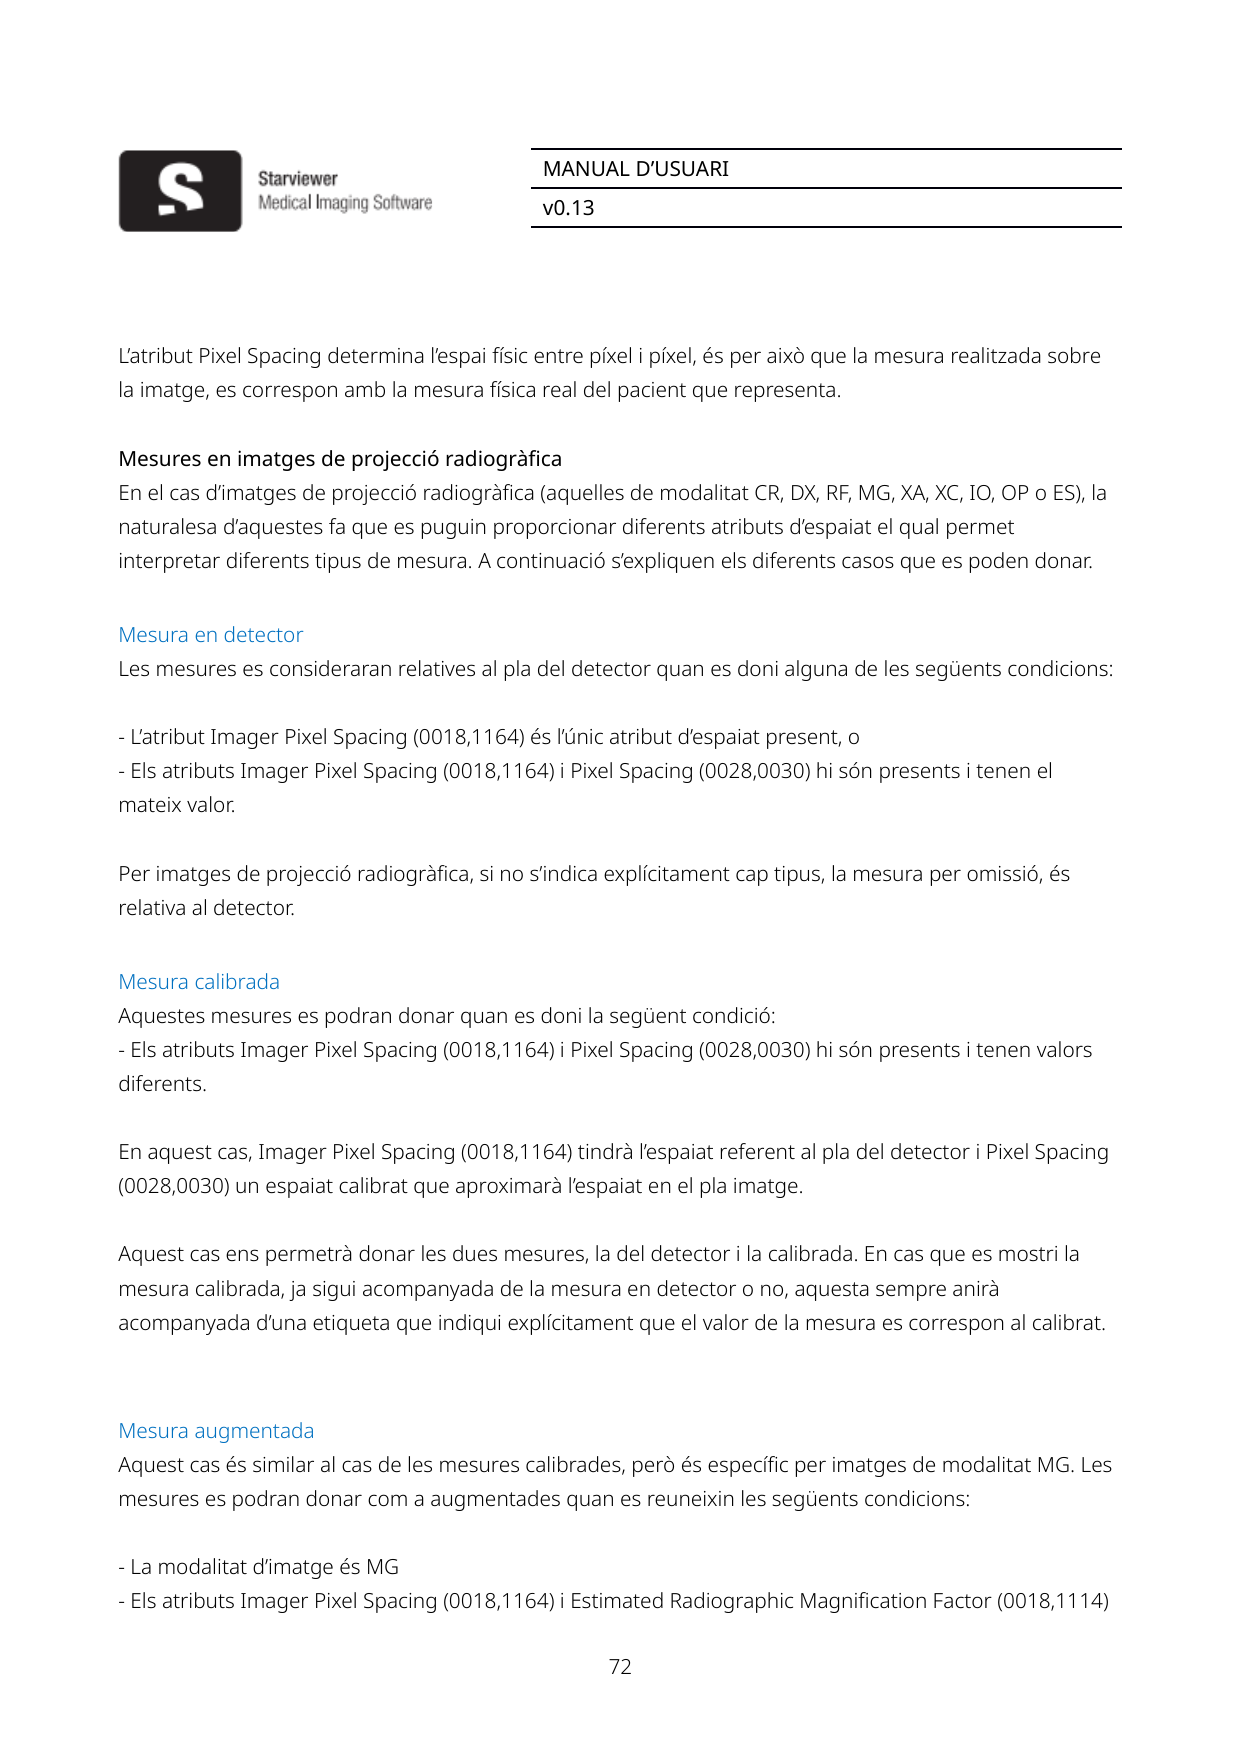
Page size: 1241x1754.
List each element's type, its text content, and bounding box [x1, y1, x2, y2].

text - Els atributs Imager Pixel Spacing (0018,1164) i Pixel Spacing (0028,0030) hi són presents i tenen valors diferents. [118, 1035, 1122, 1098]
text Les mesures es consideraran relatives al pla del detector quan es doni alguna de les següents condicions: [118, 654, 1122, 683]
text Per imatges de projecció radiogràfica, si no s’indica explícitament cap tipus, la mesura per omissió, és relativa al detector. [118, 859, 1122, 921]
text L’atribut Pixel Spacing determina l’espai físic entre píxel i píxel, és per això que la mesura realitzada sobre la imatge, es correspon amb la mesura física real del pacient que representa. [118, 341, 1122, 404]
text En aquest cas, Imager Pixel Spacing (0018,1164) tindrà l’espaiat referent al pla del detector i Pixel Spacing (0028,0030) un espaiat calibrat que aproximarà l’espaiat en el pla imatge. [118, 1137, 1122, 1200]
text Mesura calibrada [118, 967, 1122, 996]
text Aquest cas ens permetrà donar les dues mesures, la del detector i la calibrada. En cas que es mostri la mesura calibrada, ja sigui acompanyada de la mesura en detector o no, aquesta sempre anirà acompanyada d’una etiqueta que indiqui explícitament que el valor de la mesura es correspon al calibrat. [118, 1239, 1122, 1336]
text Mesura augmentada [118, 1416, 1122, 1444]
text - L’atribut Imager Pixel Spacing (0018,1164) és l’únic atribut d’espaiat present, o [118, 722, 1122, 751]
text Mesures en imatges de projecció radiogràfica [118, 444, 1122, 472]
text Mesura en detector [118, 620, 1122, 649]
text Aquestes mesures es podran donar quan es doni la següent condició: [118, 1001, 1122, 1029]
text - Els atributs Imager Pixel Spacing (0018,1164) i Pixel Spacing (0028,0030) hi són presents i tenen el mateix valor. [118, 756, 1122, 819]
text En el cas d’imatges de projecció radiogràfica (aquelles de modalitat CR, DX, RF, MG, XA, XC, IO, OP o ES), la naturalesa d’aquestes fa que es puguin proporcionar diferents atributs d’espaiat el qual permet interpretar diferents tipus de mesura. A continuació s’expliquen els diferents casos que es poden donar. [118, 478, 1122, 574]
text - La modalitat d’imatge és MG [118, 1552, 1122, 1581]
text - Els atributs Imager Pixel Spacing (0018,1164) i Estimated Radiographic Magnification Factor (0018,1114) [118, 1586, 1122, 1615]
text Aquest cas és similar al cas de les mesures calibrades, però és específic per imatges de modalitat MG. Les mesures es podran donar com a augmentades quan es reuneixin les següents condicions: [118, 1450, 1122, 1513]
